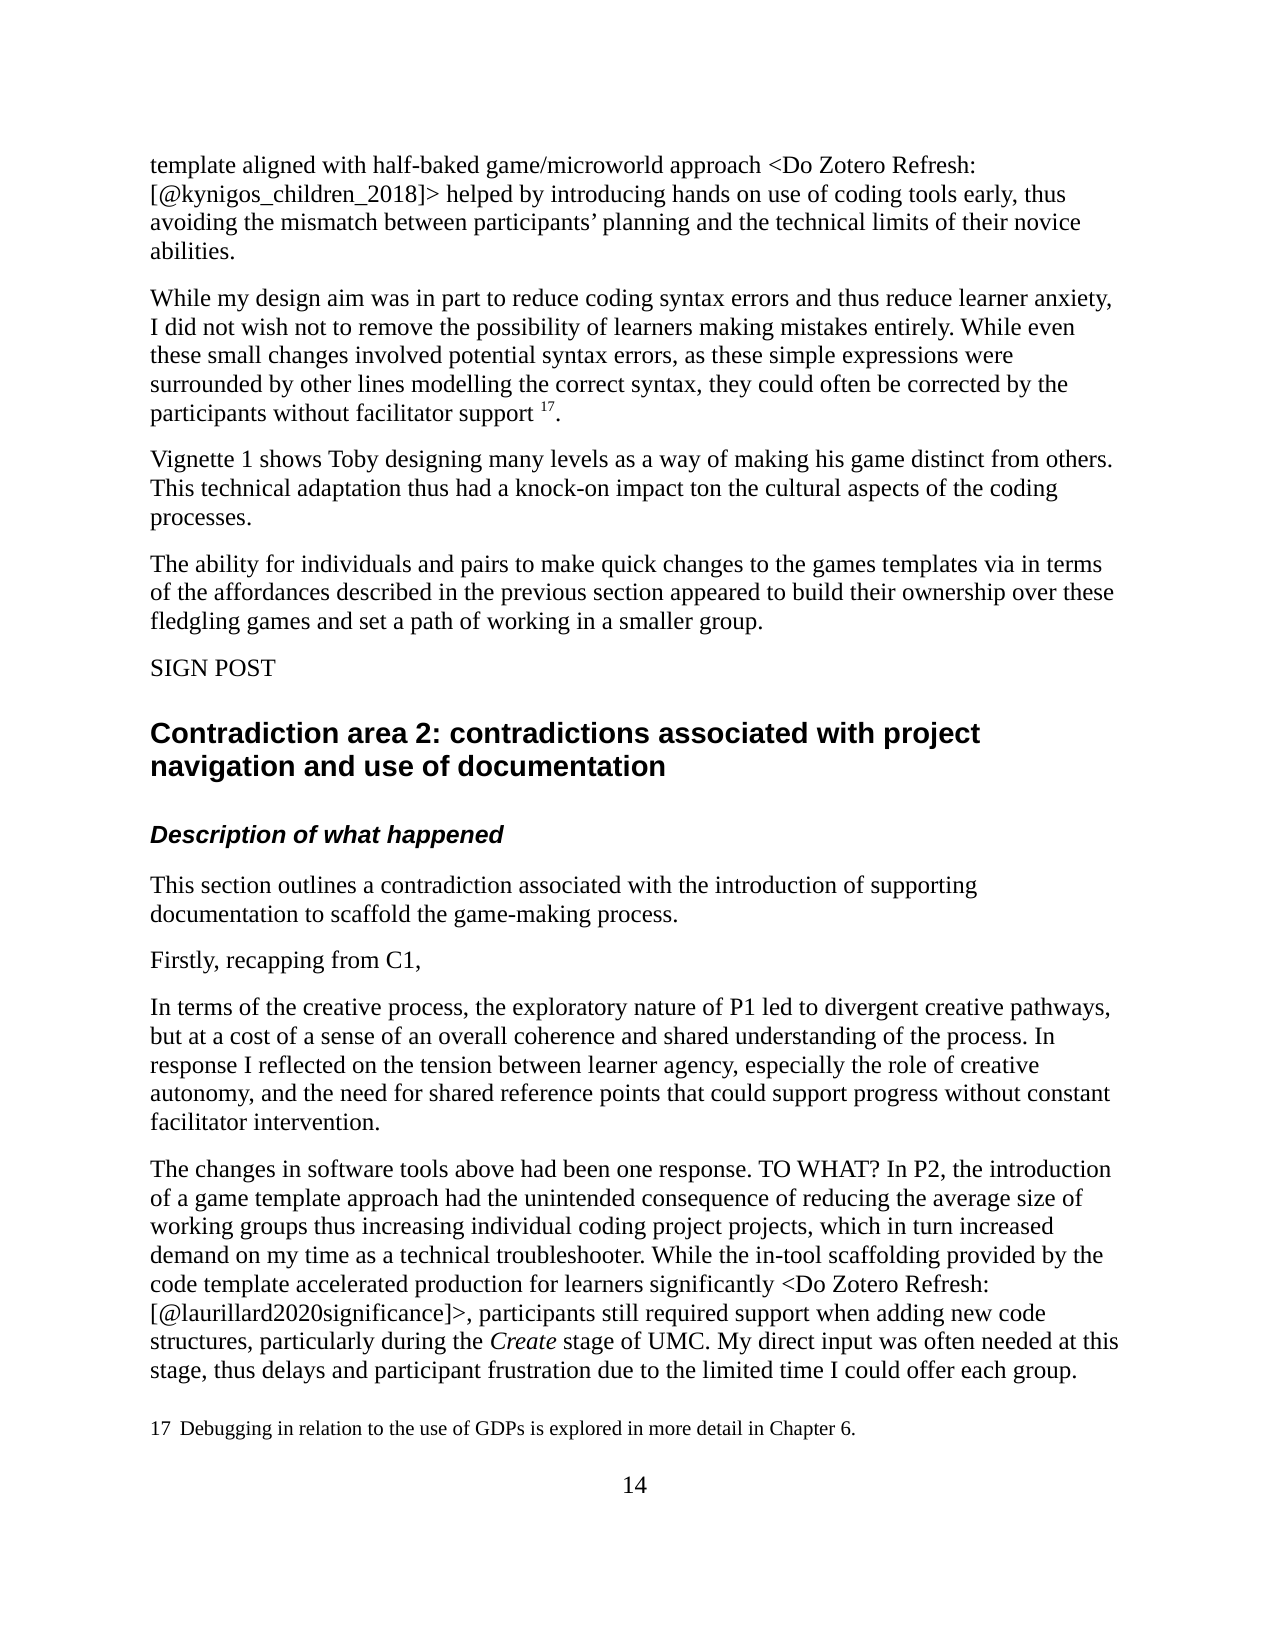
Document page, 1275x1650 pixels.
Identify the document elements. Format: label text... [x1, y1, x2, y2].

text Firstly, recapping from C1, [150, 946, 1125, 974]
text This section outlines a contradiction associated with the introduction of supporting documentation to scaffold the game-making process. [150, 870, 1125, 928]
text template aligned with half-baked game/microworld approach <Do Zotero Refresh: [@kynigos_children_2018]> helped by introducing hands on use of coding tools early, thus avoiding the mismatch between participants’ planning and the technical limits of their novice abilities. [150, 150, 1125, 265]
text While my design aim was in part to reduce coding syntax errors and thus reduce learner anxiety, I did not wish not to remove the possibility of learners making mistakes entirely. While even these small changes involved potential syntax errors, as these simple expressions were surrounded by other lines modelling the correct syntax, they could often be corrected by the participants without facilitator support . [150, 283, 1125, 427]
text The ability for individuals and pairs to make quick changes to the games templates via in terms of the affordances described in the previous section appeared to build their ownership over these fledgling games and set a path of working in a smaller group. [150, 549, 1125, 635]
text In terms of the creative process, the exploratory nature of P1 led to divergent creative pathways, but at a cost of a sense of an overall coherence and shared understanding of the process. In response I reflected on the tension between learner agency, especially the role of creative autonomy, and the need for shared reference points that could support progress without constant facilitator intervention. [150, 992, 1125, 1136]
text Vignette 1 shows Toby designing many levels as a way of making his game distinct from others. This technical adaptation thus had a knock-on impact ton the cultural aspects of the coding processes. [150, 444, 1125, 531]
subtitle Contradiction area 2: contradictions associated with project navigation and use of documentation [150, 716, 1125, 783]
text Debugging in relation to the use of GDPs is explored in more detail in Chapter 6. [150, 1416, 1125, 1440]
text The changes in software tools above had been one response. TO WHAT? In P2, the introduction of a game template approach had the unintended consequence of reducing the average size of working groups thus increasing individual coding project projects, which in turn increased demand on my time as a technical troubleshooter. While the in-tool scaffolding provided by the code template accelerated production for learners significantly <Do Zotero Refresh: [@laurillard2020significance]>, participants still required support when adding new code structures, particularly during the Create stage of UMC. My direct input was often needed at this stage, thus delays and participant frustration due to the limited time I could offer each group. [150, 1154, 1125, 1384]
subtitle Description of what happened [150, 820, 1125, 849]
text SIGN POST [150, 653, 1125, 682]
